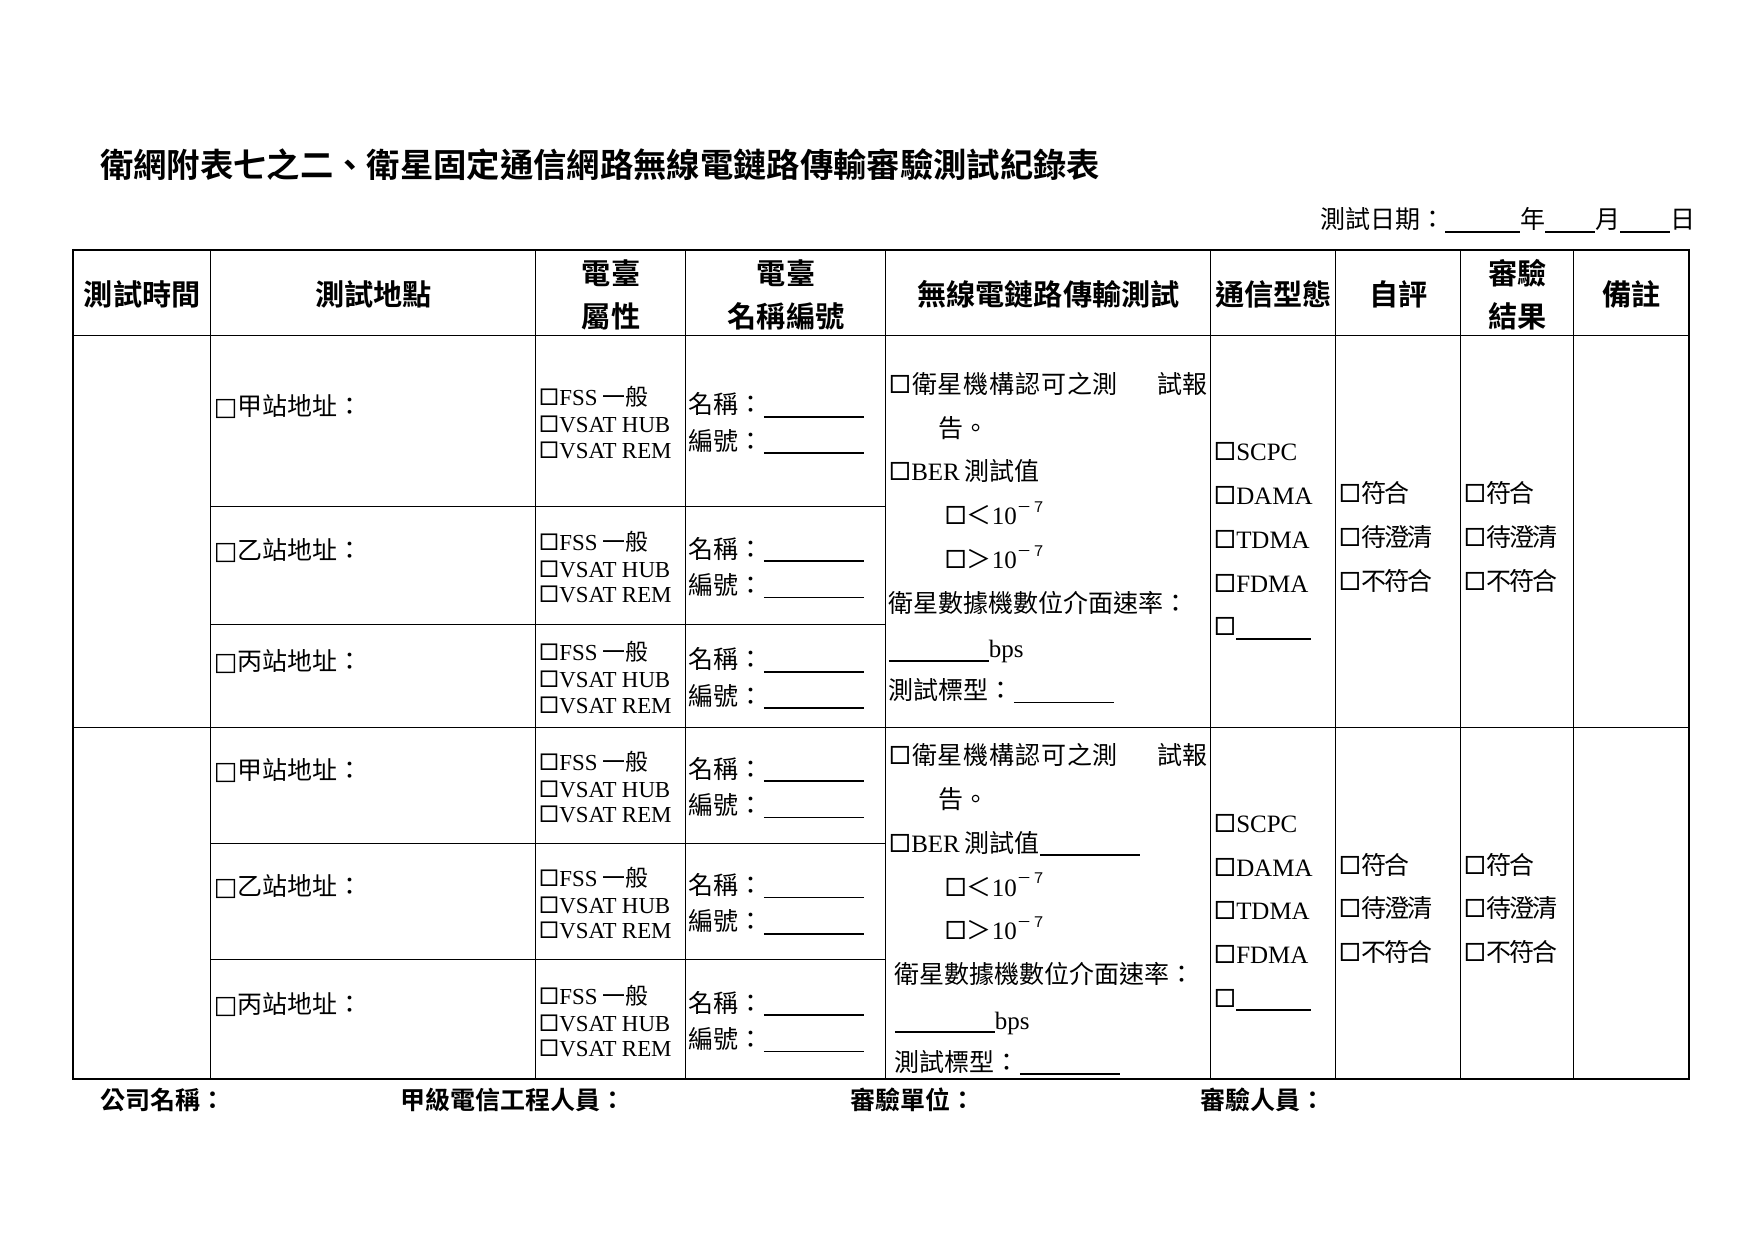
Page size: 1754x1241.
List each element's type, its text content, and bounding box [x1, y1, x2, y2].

table_cell FSS一般 VSAT HUB VSAT REM [536, 336, 685, 506]
table_cell 符合 待澄清 不符合 [1461, 728, 1573, 1078]
table_cell [74, 728, 210, 1078]
table_header 測試時間 [74, 251, 210, 335]
table_cell 名稱： 編號： [686, 960, 885, 1078]
table_cell 符合 待澄清 不符合 [1336, 728, 1460, 1078]
table_cell [1574, 336, 1688, 727]
table_cell SCPC DAMA TDMA FDMA  [1211, 336, 1335, 727]
subtitle 衛網附表七之二、衛星固定通信網路無線電鏈路傳輸審驗測試紀錄表 [100, 139, 1695, 187]
table_header 審驗 結果 [1461, 251, 1573, 335]
table_cell □乙站地址： [211, 844, 535, 959]
table_cell 衛星機構認可之測 試報告。 BER測試值 ＜10－７ ＞10－７ 衛星數據機數位介面速率： bps 測試標型： [886, 728, 1210, 1078]
table_cell □乙站地址： [211, 507, 535, 624]
table_cell SCPC DAMA TDMA FDMA  [1211, 728, 1335, 1078]
table_cell 符合 待澄清 不符合 [1336, 336, 1460, 727]
table_cell 名稱： 編號： [686, 336, 885, 506]
table_cell 名稱： 編號： [686, 625, 885, 727]
table_cell □丙站地址： [211, 960, 535, 1078]
table_cell FSS一般 VSAT HUB VSAT REM [536, 844, 685, 959]
table_cell 名稱： 編號： [686, 728, 885, 843]
table_cell 名稱： 編號： [686, 507, 885, 624]
table_cell 名稱： 編號： [686, 844, 885, 959]
table_header 備註 [1574, 251, 1688, 335]
table_header 電臺 屬性 [536, 251, 685, 335]
table_header 電臺 名稱編號 [686, 251, 885, 335]
table_header 通信型態 [1211, 251, 1335, 335]
table_cell □甲站地址： [211, 336, 535, 506]
table_cell [1574, 728, 1688, 1078]
table_header 自評 [1336, 251, 1460, 335]
text 測試日期： 年 月 日 [462, 200, 1695, 236]
table_cell □甲站地址： [211, 728, 535, 843]
table_cell 符合 待澄清 不符合 [1461, 336, 1573, 727]
table_cell 衛星機構認可之測 試報告。 BER測試值 ＜10－７ ＞10－７ 衛星數據機數位介面速率： bps 測試標型： [886, 336, 1210, 727]
table_cell FSS一般 VSAT HUB VSAT REM [536, 728, 685, 843]
table_cell FSS一般 VSAT HUB VSAT REM [536, 507, 685, 624]
table_header 無線電鏈路傳輸測試 [886, 251, 1210, 335]
table_header 測試地點 [211, 251, 535, 335]
table_cell FSS一般 VSAT HUB VSAT REM [536, 960, 685, 1078]
table_cell FSS一般 VSAT HUB VSAT REM [536, 625, 685, 727]
table_cell [74, 336, 210, 727]
text 公司名稱： 甲級電信工程人員： 審驗單位： 審驗人員： [100, 1080, 1695, 1117]
table_cell □丙站地址： [211, 625, 535, 727]
